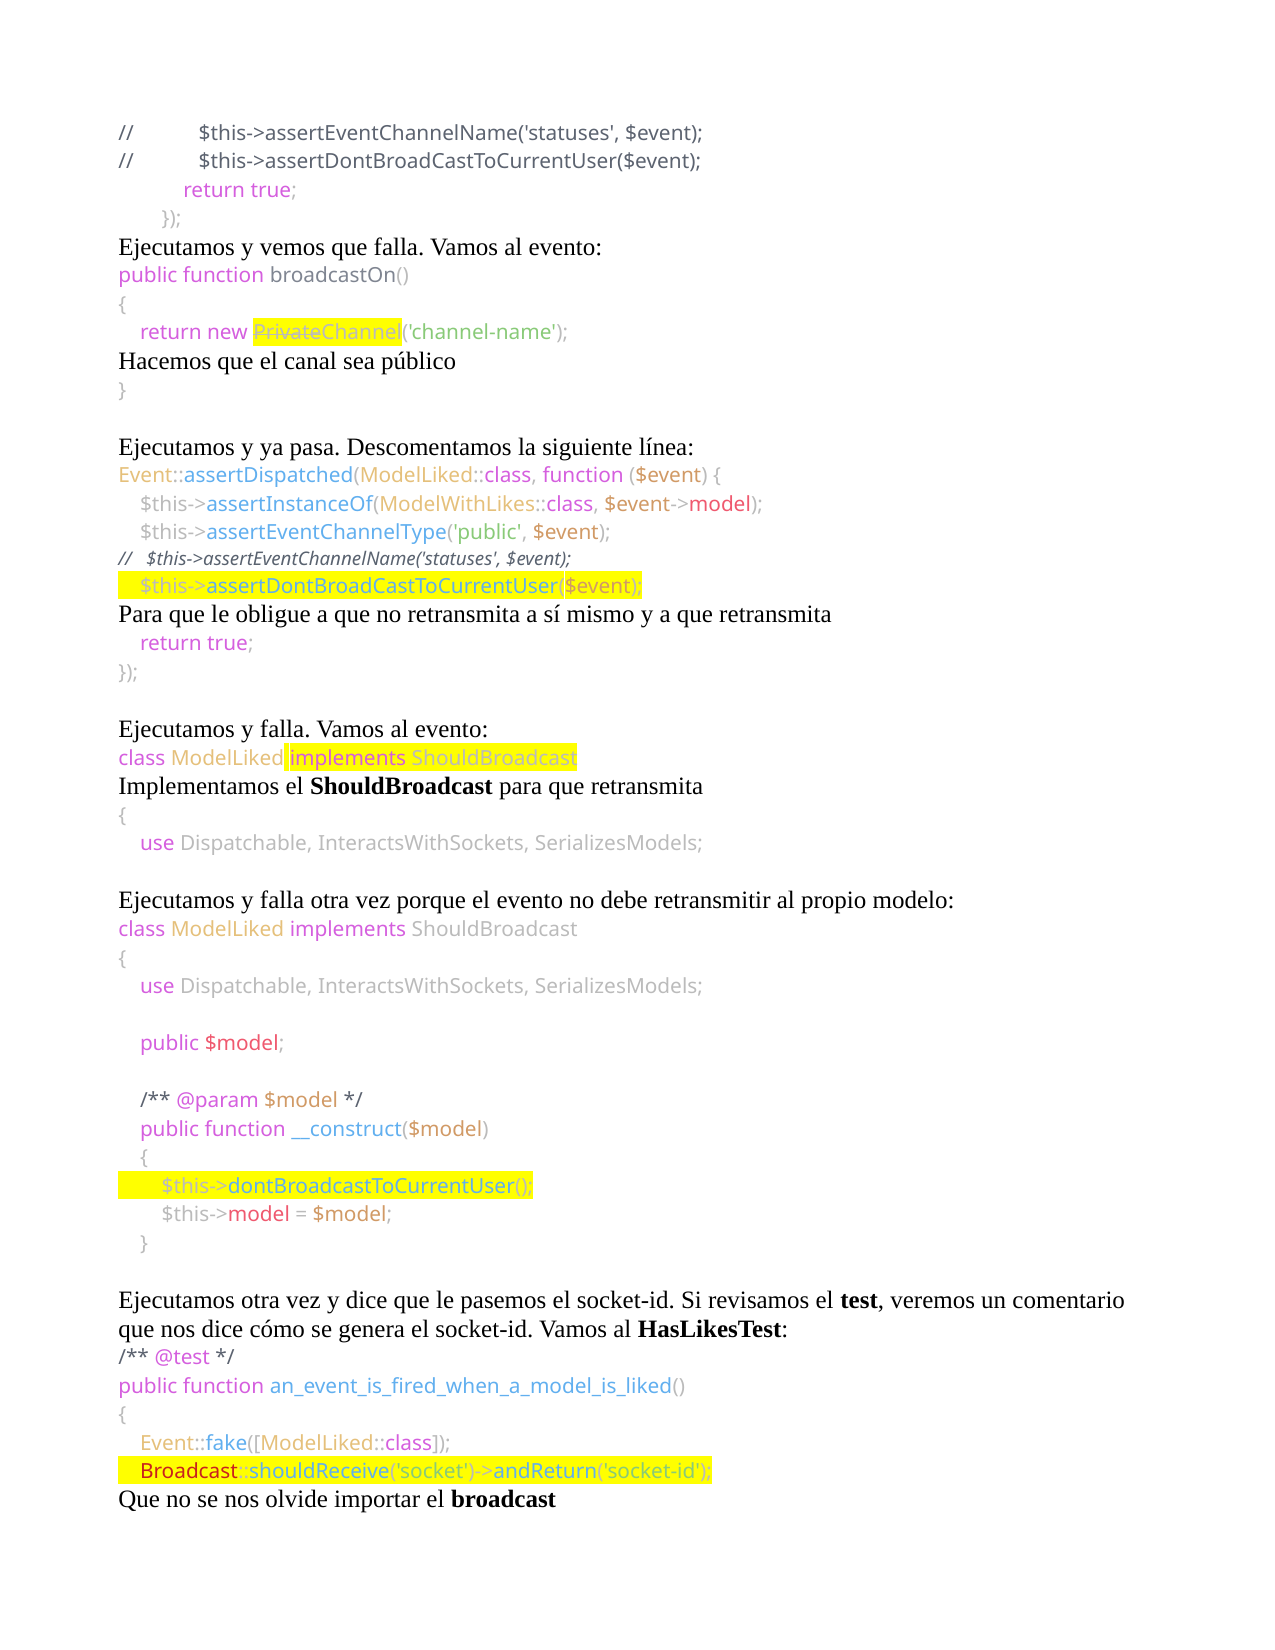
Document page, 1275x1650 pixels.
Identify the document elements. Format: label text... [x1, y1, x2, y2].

text { use Dispatchable, InteractsWithSockets, SerializesModels; [118, 800, 1157, 886]
text } [118, 375, 1157, 403]
text class ModelLiked implements ShouldBroadcast Implementamos el ShouldBroadcast para que retransmita [118, 743, 1157, 800]
text Ejecutamos y falla otra vez porque el evento no debe retransmitir al propio modelo: [118, 886, 1157, 914]
text // $this->assertEventChannelName('statuses', $event); // $this->assertDontBroadCastToCurrentUser($event); return true; }); [118, 118, 1157, 232]
text public function broadcastOn() { return new PrivateChannel('channel-name'); Hacemos que el canal sea público [118, 261, 1157, 375]
text Ejecutamos y ya pasa. Descomentamos la siguiente línea: [118, 432, 1157, 460]
text class ModelLiked implements ShouldBroadcast { use Dispatchable, InteractsWithSockets, SerializesModels; public $model; /** @param $model */ public function __construct($model) { $this->dontBroadcastToCurrentUser(); $this->model = $model; } [118, 914, 1157, 1256]
text /** @test */ public function an_event_is_fired_when_a_model_is_liked() { Event::fake([ModelLiked::class]); Broadcast::shouldReceive('socket')->andReturn('socket-id'); Que no se nos olvide importar el broadcast [118, 1342, 1157, 1513]
text Ejecutamos otra vez y dice que le pasemos el socket-id. Si revisamos el test, veremos un comentario que nos dice cómo se genera el socket-id. Vamos al HasLikesTest: [118, 1285, 1157, 1342]
text Event::assertDispatched(ModelLiked::class, function ($event) { $this->assertInstanceOf(ModelWithLikes::class, $event->model); $this->assertEventChannelType('public', $event); // $this->assertEventChannelName('statuses', $event); $this->assertDontBroadCastToCurrentUser($event); Para que le obligue a que no retransmita a sí mismo y a que retransmita [118, 460, 1157, 628]
text return true; }); [118, 628, 1157, 685]
text Ejecutamos y vemos que falla. Vamos al evento: [118, 232, 1157, 261]
text Ejecutamos y falla. Vamos al evento: [118, 714, 1157, 743]
